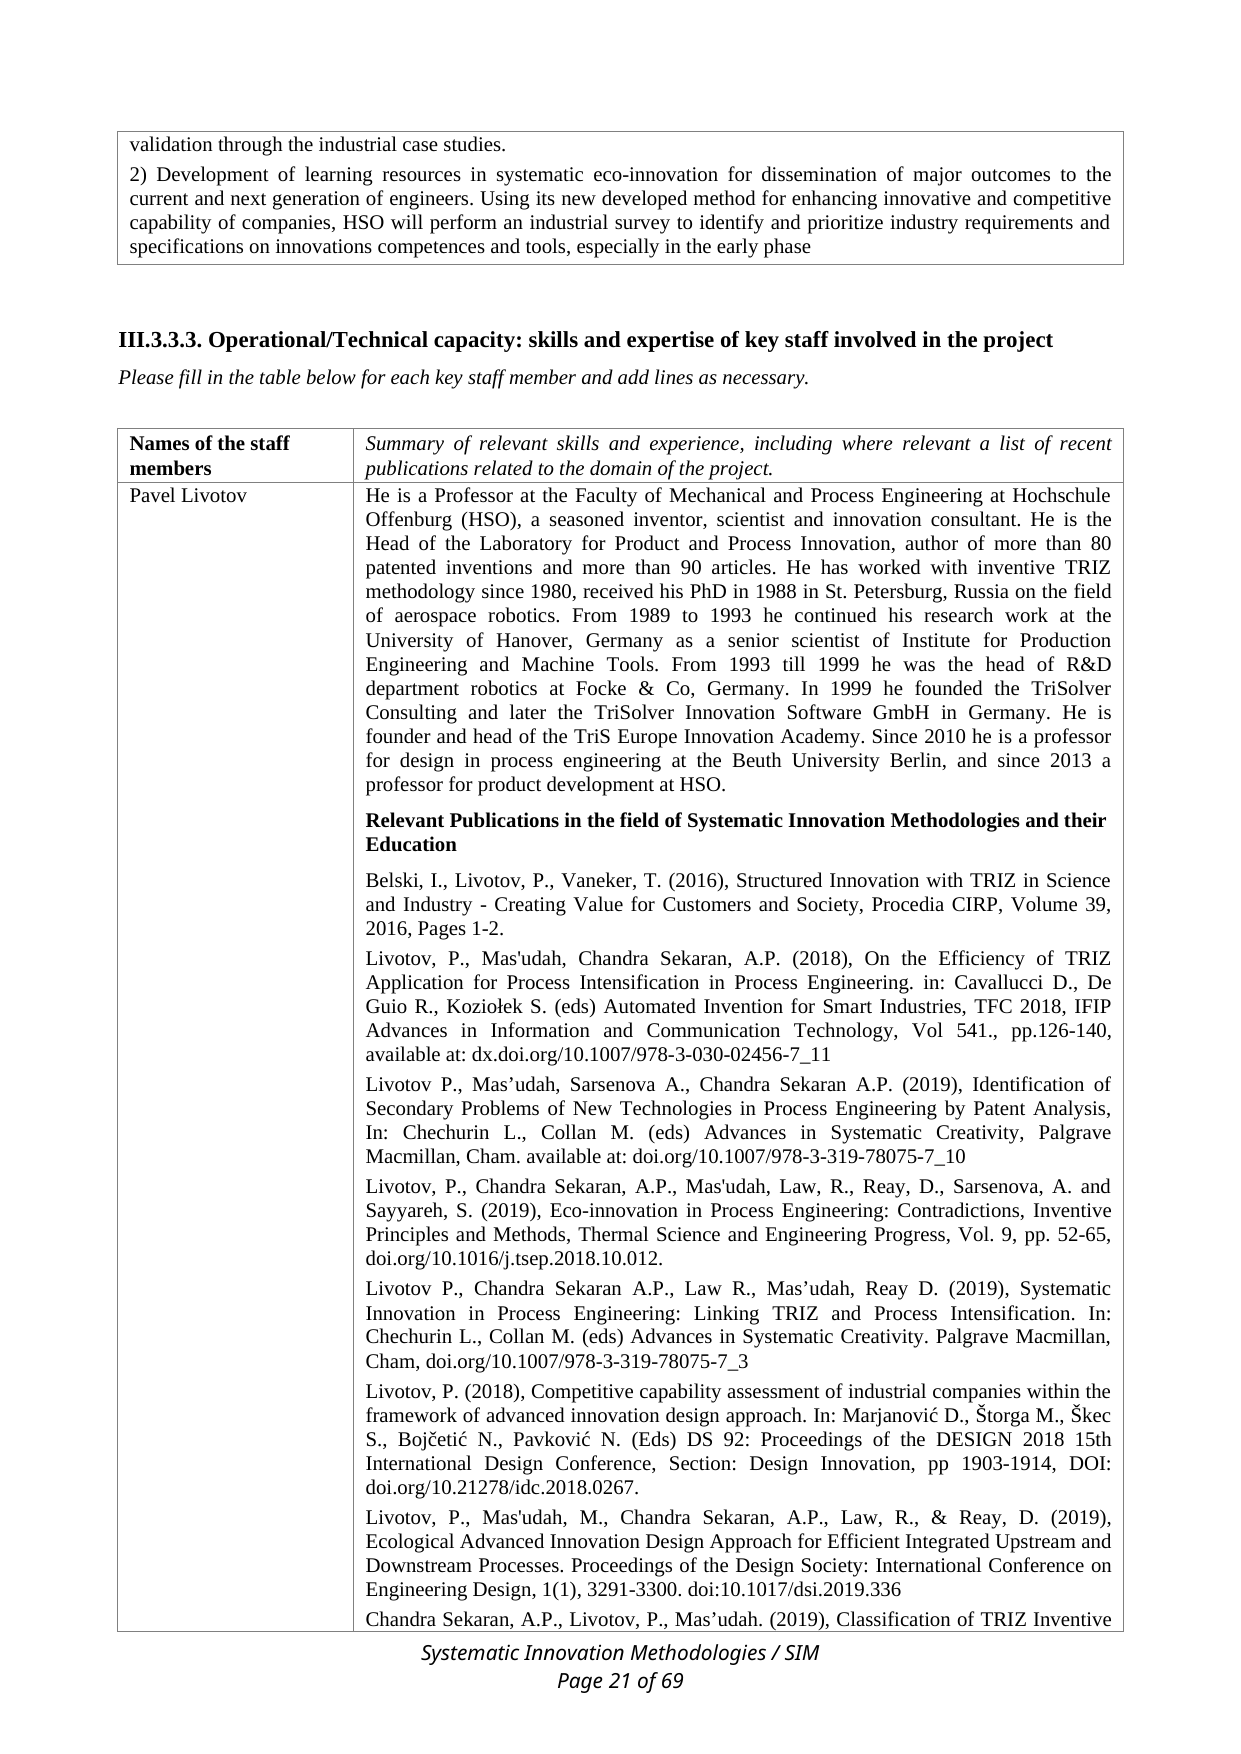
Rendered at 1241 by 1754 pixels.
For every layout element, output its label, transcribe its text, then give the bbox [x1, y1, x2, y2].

text Please fill in the table below for each key staff member and add lines as necessary. [118, 365, 1122, 389]
table_header Names of the staff members [118, 429, 353, 482]
table_cell He is a Professor at the Faculty of Mechanical and Process Engineering at Hochschule Offenburg (HSO), a seasoned inventor, scientist and innovation consultant. He is the Head of the Laboratory for Product and Process Innovation, author of more than 80 patented inventions and more than 90 articles. He has worked with inventive TRIZ methodology since 1980, received his PhD in 1988 in St. Petersburg, Russia on the field of aerospace robotics. From 1989 to 1993 he continued his research work at the University of Hanover, Germany as a senior scientist of Institute for Production Engineering and Machine Tools. From 1993 till 1999 he was the head of R&D department robotics at Focke & Co, Germany. In 1999 he founded the TriSolver Consulting and later the TriSolver Innovation Software GmbH in Germany. He is founder and head of the TriS Europe Innovation Academy. Since 2010 he is a professor for design in process engineering at the Beuth University Berlin, and since 2013 a professor for product development at HSO. Relevant Publications in the field of Systematic Innovation Methodologies and their Education Belski, I., Livotov, P., Vaneker, T. (2016), Structured Innovation with TRIZ in Science and Industry - Creating Value for Customers and Society, Procedia CIRP, Volume 39, 2016, Pages 1-2. Livotov, P., Mas'udah, Chandra Sekaran, A.P. (2018), On the Efficiency of TRIZ Application for Process Intensification in Process Engineering. in: Cavallucci D., De Guio R., Koziołek S. (eds) Automated Invention for Smart Industries, TFC 2018, IFIP Advances in Information and Communication Technology, Vol 541., pp.126-140, available at: dx.doi.org/10.1007/978-3-030-02456-7_11 Livotov P., Mas’udah, Sarsenova A., Chandra Sekaran A.P. (2019), Identification of Secondary Problems of New Technologies in Process Engineering by Patent Analysis, In: Chechurin L., Collan M. (eds) Advances in Systematic Creativity, Palgrave Macmillan, Cham. available at: doi.org/10.1007/978-3-319-78075-7_10 Livotov, P., Chandra Sekaran, A.P., Mas'udah, Law, R., Reay, D., Sarsenova, A. and Sayyareh, S. (2019), Eco-innovation in Process Engineering: Contradictions, Inventive Principles and Methods, Thermal Science and Engineering Progress, Vol. 9, pp. 52-65, doi.org/10.1016/j.tsep.2018.10.012. Livotov P., Chandra Sekaran A.P., Law R., Mas’udah, Reay D. (2019), Systematic Innovation in Process Engineering: Linking TRIZ and Process Intensification. In: Chechurin L., Collan M. (eds) Advances in Systematic Creativity. Palgrave Macmillan, Cham, doi.org/10.1007/978-3-319-78075-7_3 Livotov, P. (2018), Competitive capability assessment of industrial companies within the framework of advanced innovation design approach. In: Marjanović D., Štorga M., Škec S., Bojčetić N., Pavković N. (Eds) DS 92: Proceedings of the DESIGN 2018 15th International Design Conference, Section: Design Innovation, pp 1903-1914, DOI: doi.org/10.21278/idc.2018.0267. Livotov, P., Mas'udah, M., Chandra Sekaran, A.P., Law, R., & Reay, D. (2019), Ecological Advanced Innovation Design Approach for Efficient Integrated Upstream and Downstream Processes. Proceedings of the Design Society: International Conference on Engineering Design, 1(1), 3291-3300. doi:10.1017/dsi.2019.336 Chandra Sekaran, A.P., Livotov, P., Mas’udah. (2019), Classification of TRIZ Inventive [354, 483, 1123, 1631]
text III.3.3.3. Operational/Technical capacity: skills and expertise of key staff involved in the project [118, 326, 1122, 352]
table_cell Pavel Livotov [118, 483, 353, 1631]
table_header validation through the industrial case studies. 2) Development of learning resources in systematic eco-innovation for dissemination of major outcomes to the current and next generation of engineers. Using its new developed method for enhancing innovative and competitive capability of companies, HSO will perform an industrial survey to identify and prioritize industry requirements and specifications on innovations competences and tools, especially in the early phase [118, 132, 1123, 264]
table_header Summary of relevant skills and experience, including where relevant a list of recent publications related to the domain of the project. [354, 429, 1123, 482]
